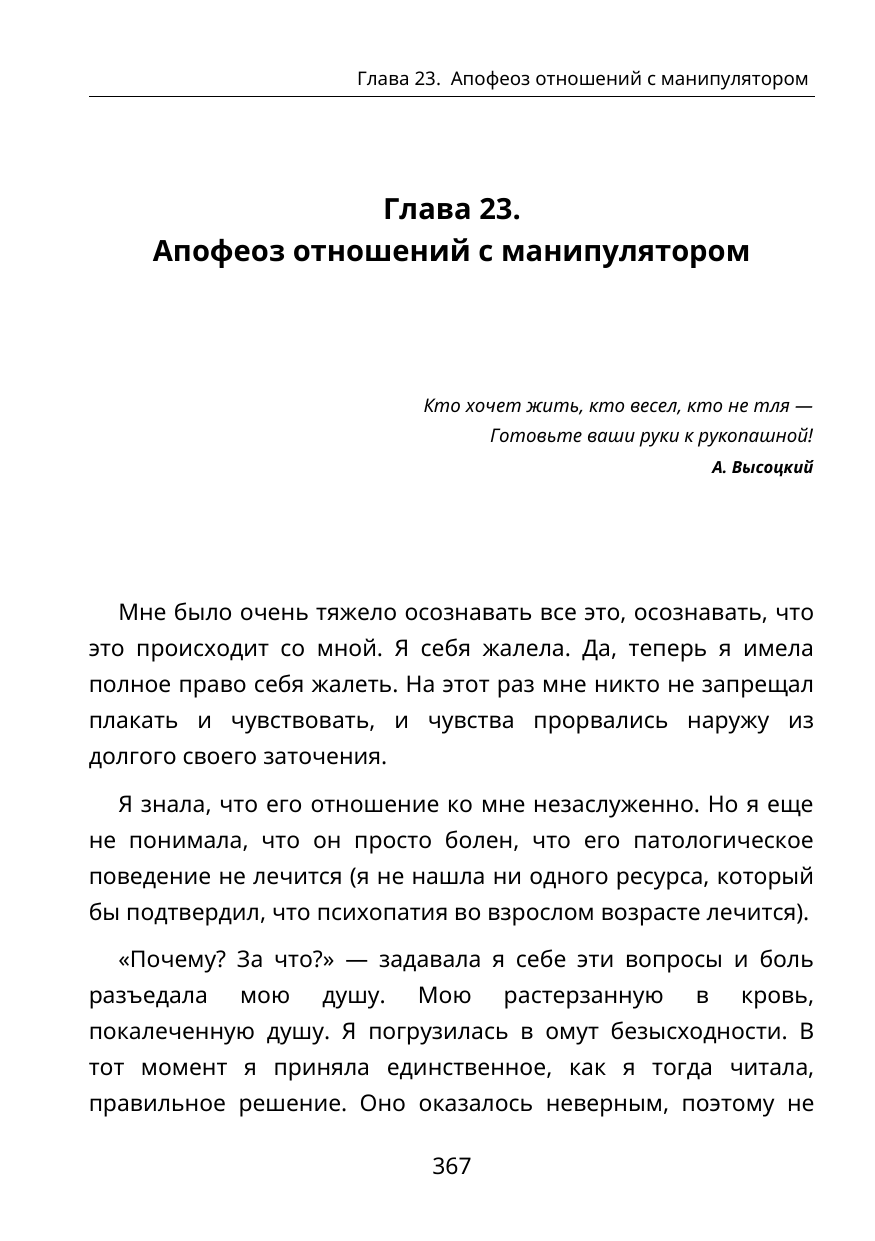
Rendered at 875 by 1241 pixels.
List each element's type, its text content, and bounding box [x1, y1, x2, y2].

subtitle Глава 23. Апофеоз отношений с манипулятором [88, 185, 815, 270]
text Кто хочет жить, кто весел, кто не тля — [236, 388, 815, 418]
text А. Высоцкий [148, 448, 815, 478]
text «Почему? За что?» — задавала я себе эти вопросы и боль разъедала мою душу. Мою растерзанную в кровь, покалеченную душу. Я погрузилась в омут безысходности. В тот момент я приняла единственное, как я тогда читала, правильное решение. Оно оказалось неверным, поэтому не [88, 943, 815, 1118]
text Я знала, что его отношение ко мне незаслуженно. Но я еще не понимала, что он просто болен, что его патологическое поведение не лечится (я не нашла ни одного ресурса, который бы подтвердил, что психопатия во взрослом возрасте лечится). [88, 788, 815, 927]
text Готовьте ваши руки к рукопашной! [236, 418, 815, 448]
text Мне было очень тяжело осознавать все это, осознавать, что это происходит со мной. Я себя жалела. Да, теперь я имела полное право себя жалеть. На этот раз мне никто не запрещал плакать и чувствовать, и чувства прорвались наружу из долгого своего заточения. [88, 596, 815, 771]
